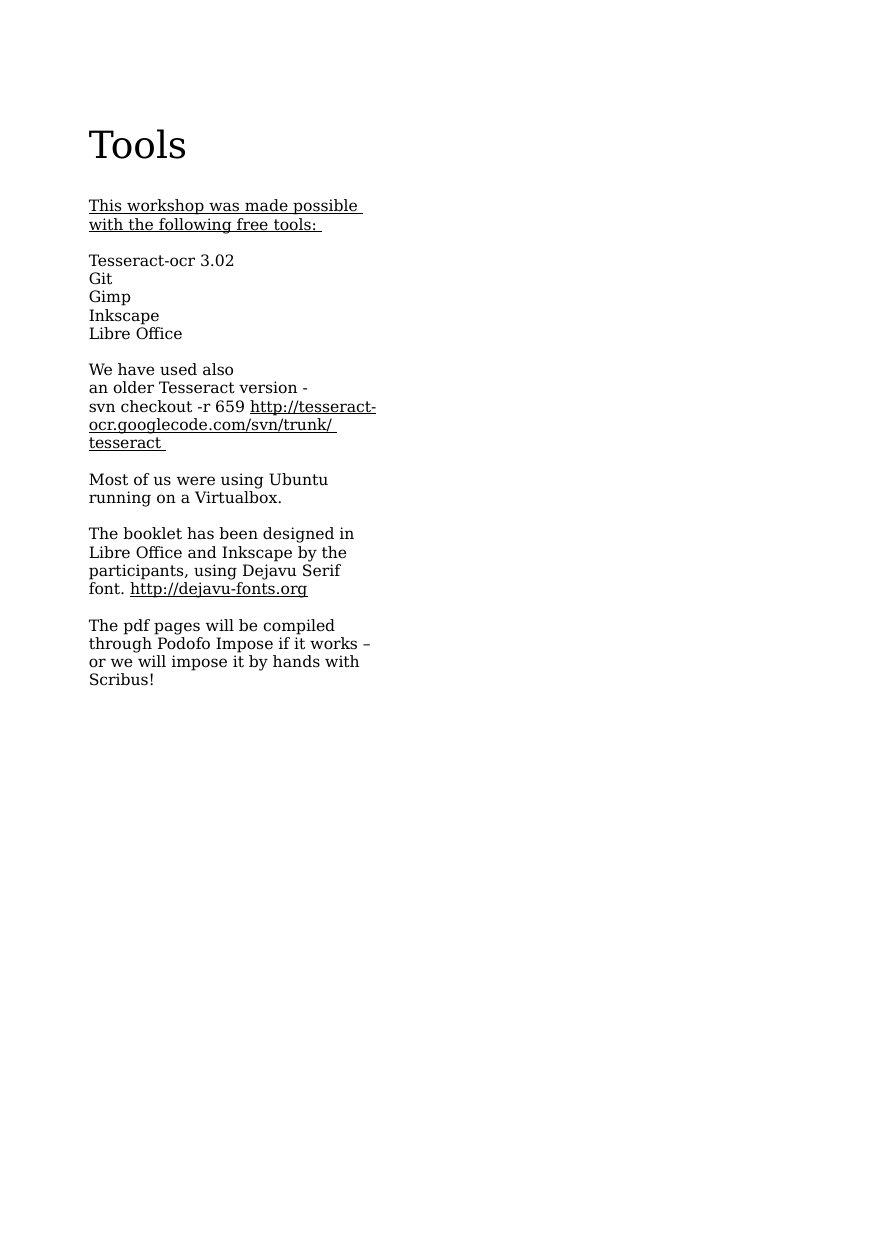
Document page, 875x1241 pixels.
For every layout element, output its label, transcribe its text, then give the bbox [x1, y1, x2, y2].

text We have used also an older Tesseract version - [88, 361, 378, 398]
text The pdf pages will be compiled through Podofo Impose if it works – or we will impose it by hands with Scribus! [88, 616, 378, 689]
text Most of us were using Ubuntu running on a Virtualbox. [88, 471, 378, 507]
text Tools [88, 124, 378, 168]
text Libre Office [88, 325, 378, 343]
text svn checkout -r 659 http://tesseract-ocr.googlecode.com/svn/trunk/ tesseract [88, 398, 378, 452]
text Inkscape [88, 307, 378, 325]
text Tesseract-ocr 3.02 [88, 252, 378, 270]
text Gimp [88, 288, 378, 307]
text Git [88, 270, 378, 288]
text This workshop was made possible with the following free tools: [88, 197, 378, 234]
text The booklet has been designed in Libre Office and Inkscape by the participants, using Dejavu Serif font. http://dejavu-fonts.org [88, 525, 378, 598]
